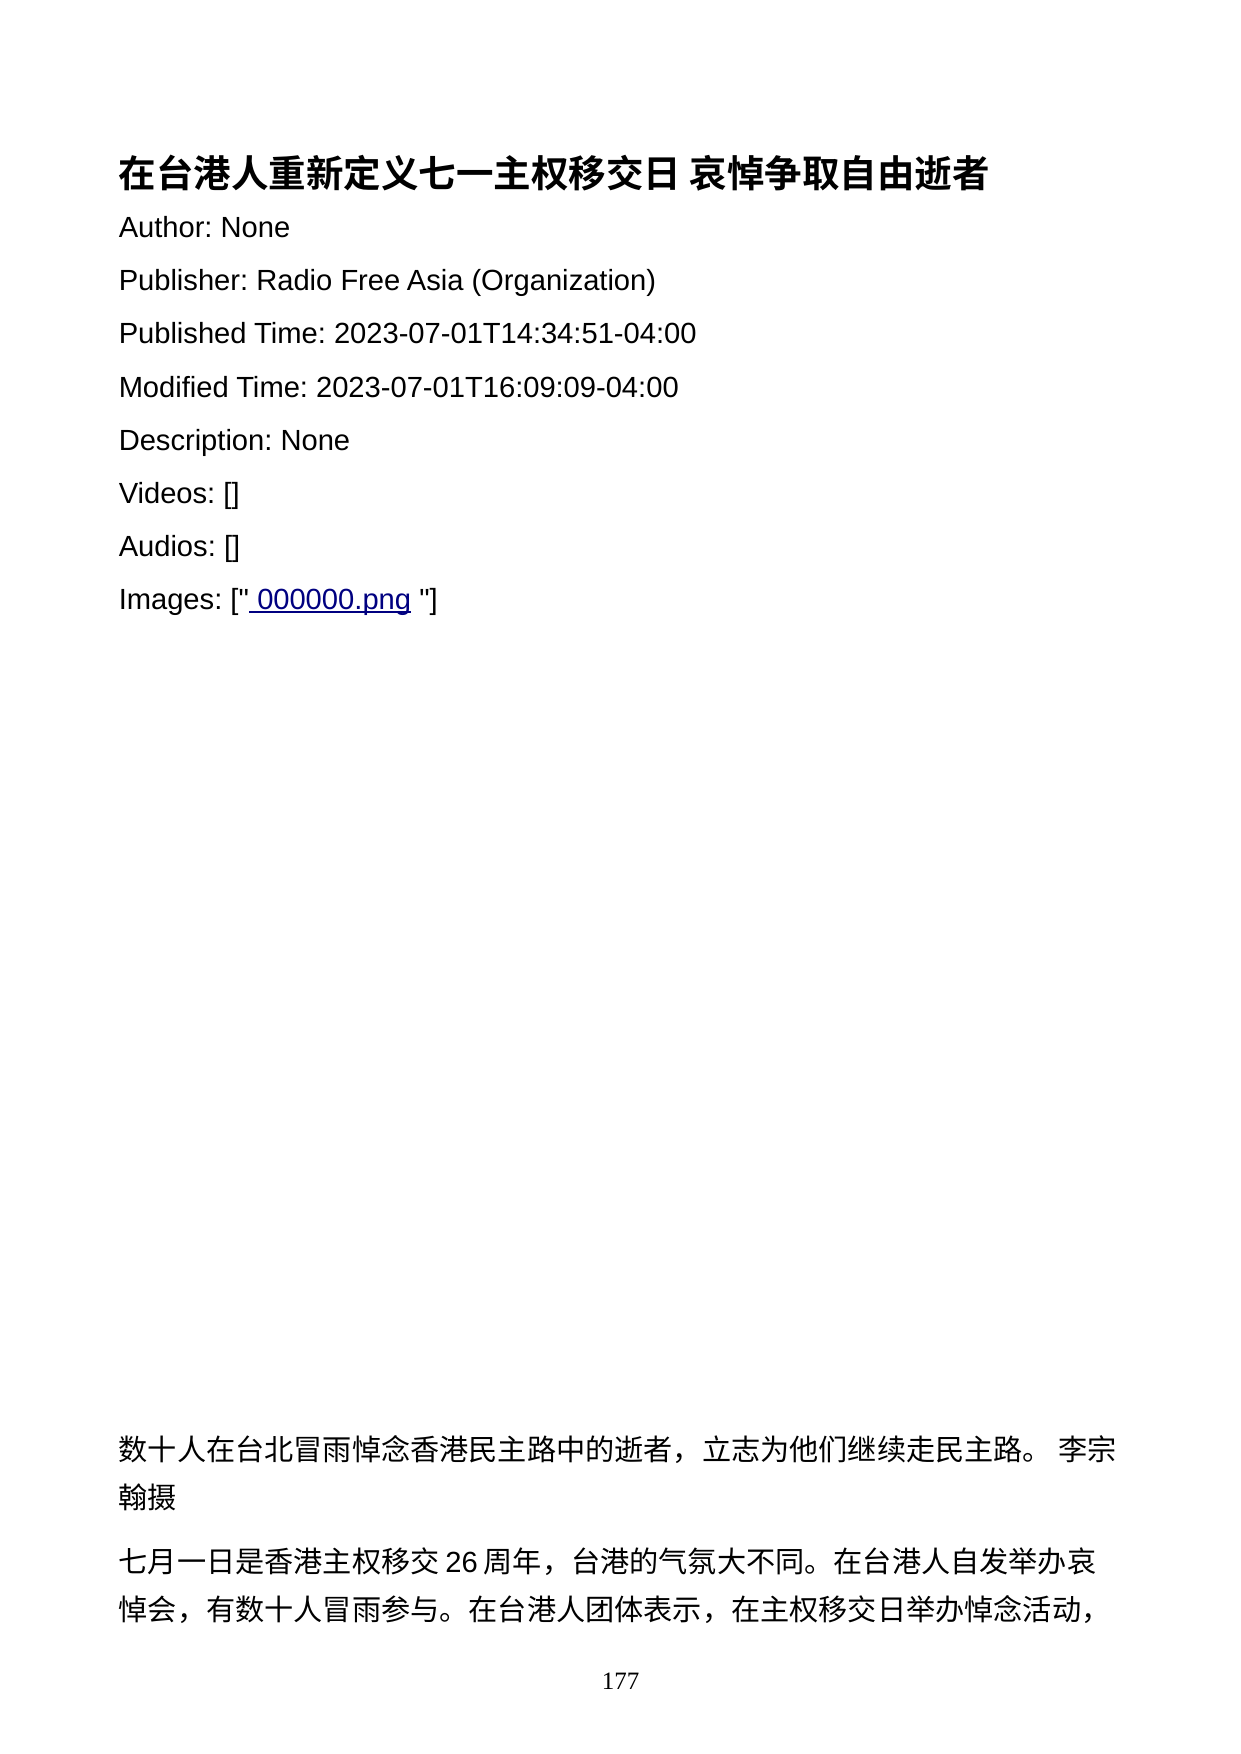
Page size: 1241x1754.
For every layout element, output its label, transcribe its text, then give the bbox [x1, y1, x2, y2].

text 数十人在台北冒雨悼念香港民主路中的逝者，立志为他们继续走民主路。 李宗翰摄 [118, 635, 1122, 1517]
text Images: [" 000000.png "] [118, 582, 1122, 616]
text Publisher: Radio Free Asia (Organization) [118, 263, 1122, 297]
text Published Time: 2023-07-01T14:34:51-04:00 [118, 317, 1122, 350]
text Audios: [] [118, 529, 1122, 563]
text Videos: [] [118, 476, 1122, 509]
text Author: None [118, 210, 1122, 244]
subtitle 在台港人重新定义七一主权移交日 哀悼争取自由逝者 [118, 143, 1122, 198]
text 七月一日是香港主权移交26周年，台港的气氛大不同。在台港人自发举办哀悼会，有数十人冒雨参与。在台港人团体表示，在主权移交日举办悼念活动， [118, 1538, 1122, 1629]
text Modified Time: 2023-07-01T16:09:09-04:00 [118, 370, 1122, 403]
text Description: None [118, 423, 1122, 456]
